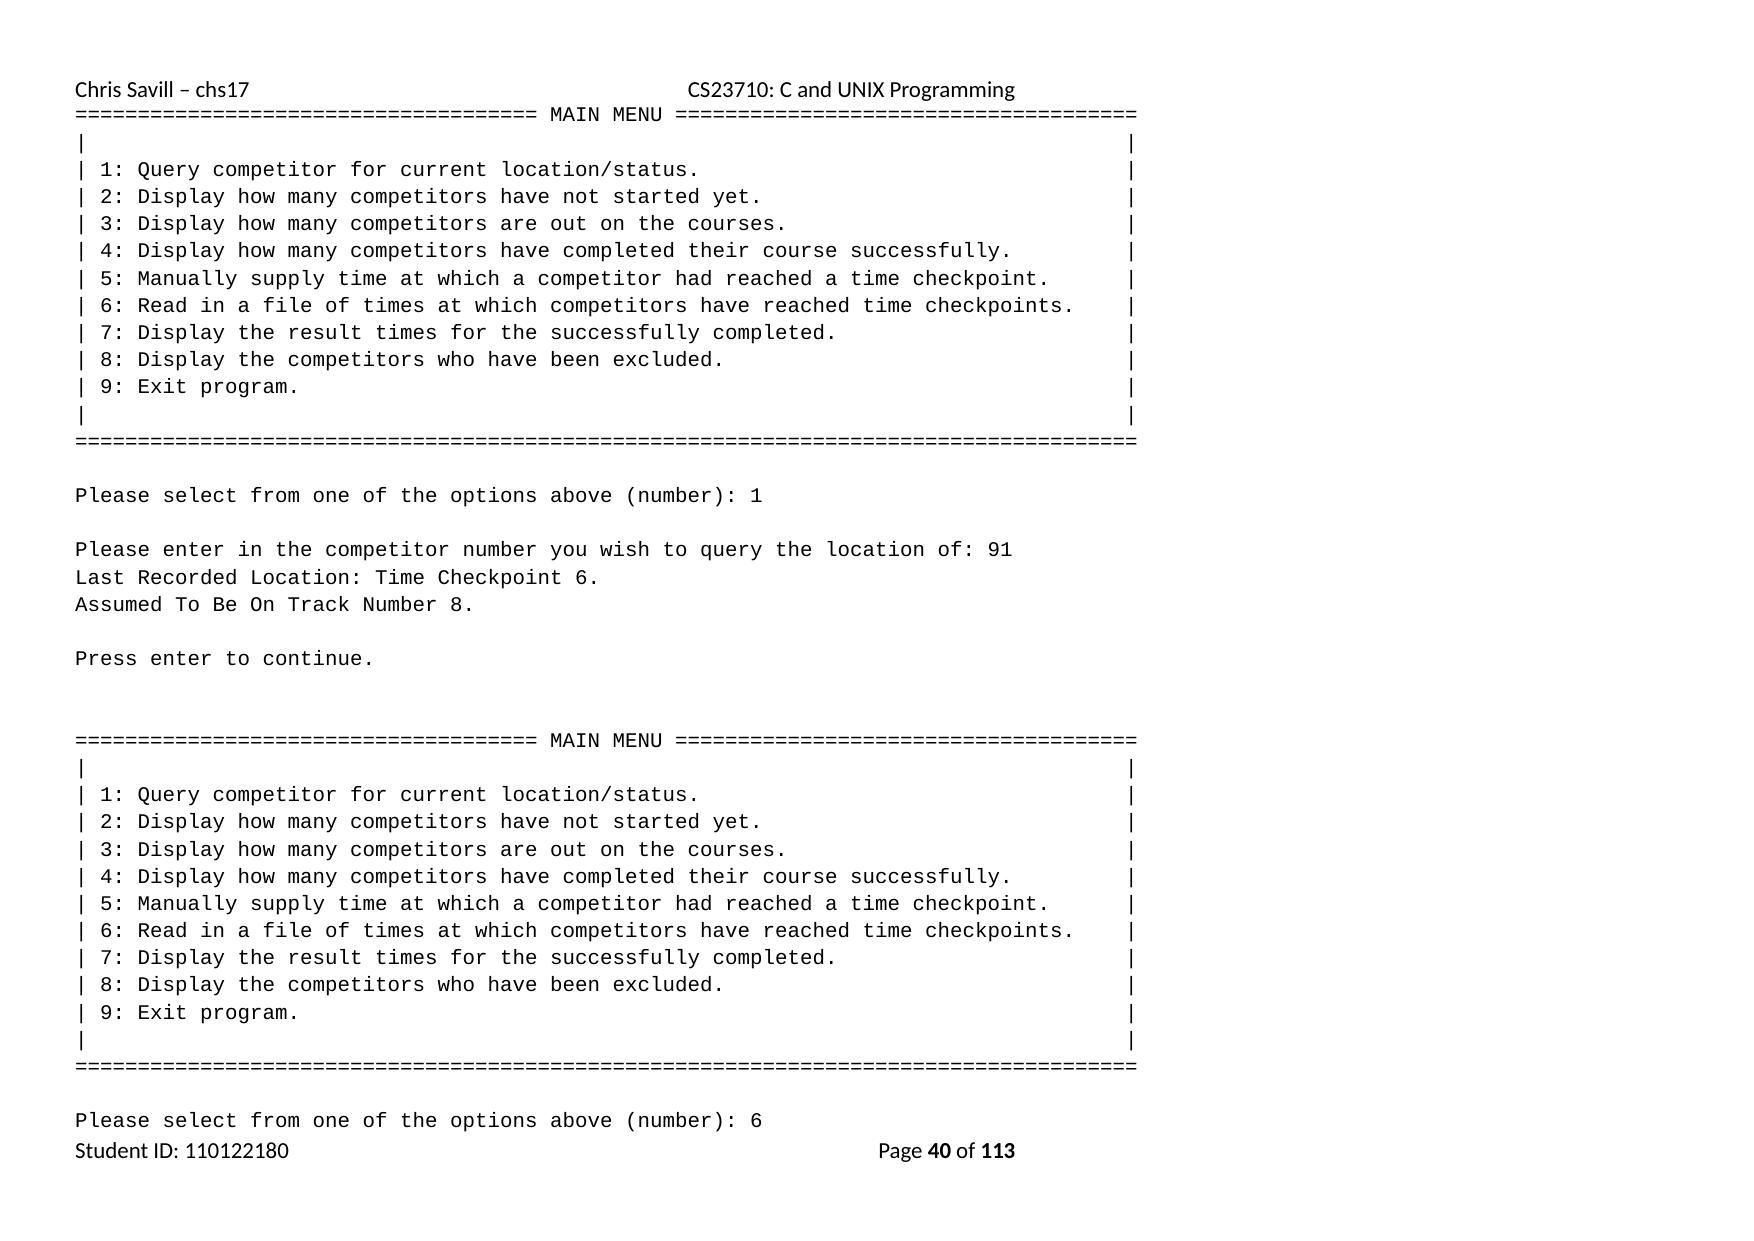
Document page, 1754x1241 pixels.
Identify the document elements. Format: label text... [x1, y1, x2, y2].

text | 4: Display how many competitors have completed their course successfully. | [75, 866, 1679, 889]
text | 8: Display the competitors who have been excluded. | [75, 974, 1679, 998]
text | 4: Display how many competitors have completed their course successfully. | [75, 240, 1679, 264]
text | 6: Read in a file of times at which competitors have reached time checkpoints. | [75, 920, 1679, 944]
text ===================================================================================== [75, 1056, 1679, 1080]
text ===================================== MAIN MENU ===================================== [75, 730, 1679, 753]
text | | [75, 757, 1679, 781]
text | 9: Exit program. | [75, 376, 1679, 400]
text | 1: Query competitor for current location/status. | [75, 784, 1679, 808]
text | 3: Display how many competitors are out on the courses. | [75, 213, 1679, 237]
text | 5: Manually supply time at which a competitor had reached a time checkpoint. | [75, 893, 1679, 917]
text | 2: Display how many competitors have not started yet. | [75, 186, 1679, 210]
text | 9: Exit program. | [75, 1002, 1679, 1025]
text | 6: Read in a file of times at which competitors have reached time checkpoints. | [75, 295, 1679, 318]
text | 7: Display the result times for the successfully completed. | [75, 322, 1679, 346]
text | | [75, 132, 1679, 155]
text | 8: Display the competitors who have been excluded. | [75, 349, 1679, 373]
text Assumed To Be On Track Number 8. [75, 594, 1679, 617]
text | 5: Manually supply time at which a competitor had reached a time checkpoint. | [75, 268, 1679, 291]
text | | [75, 1029, 1679, 1052]
text | 7: Display the result times for the successfully completed. | [75, 947, 1679, 971]
text | 3: Display how many competitors are out on the courses. | [75, 838, 1679, 862]
text | 1: Query competitor for current location/status. | [75, 159, 1679, 182]
text Please select from one of the options above (number): 1 [75, 485, 1679, 509]
text Please select from one of the options above (number): 6 [75, 1110, 1679, 1134]
text | 2: Display how many competitors have not started yet. | [75, 811, 1679, 835]
text | | [75, 403, 1679, 427]
text ===================================================================================== [75, 431, 1679, 454]
text Please enter in the competitor number you wish to query the location of: 91 [75, 539, 1679, 563]
text ===================================== MAIN MENU ===================================== [75, 104, 1679, 128]
text Last Recorded Location: Time Checkpoint 6. [75, 567, 1679, 590]
text Press enter to continue. [75, 648, 1679, 672]
